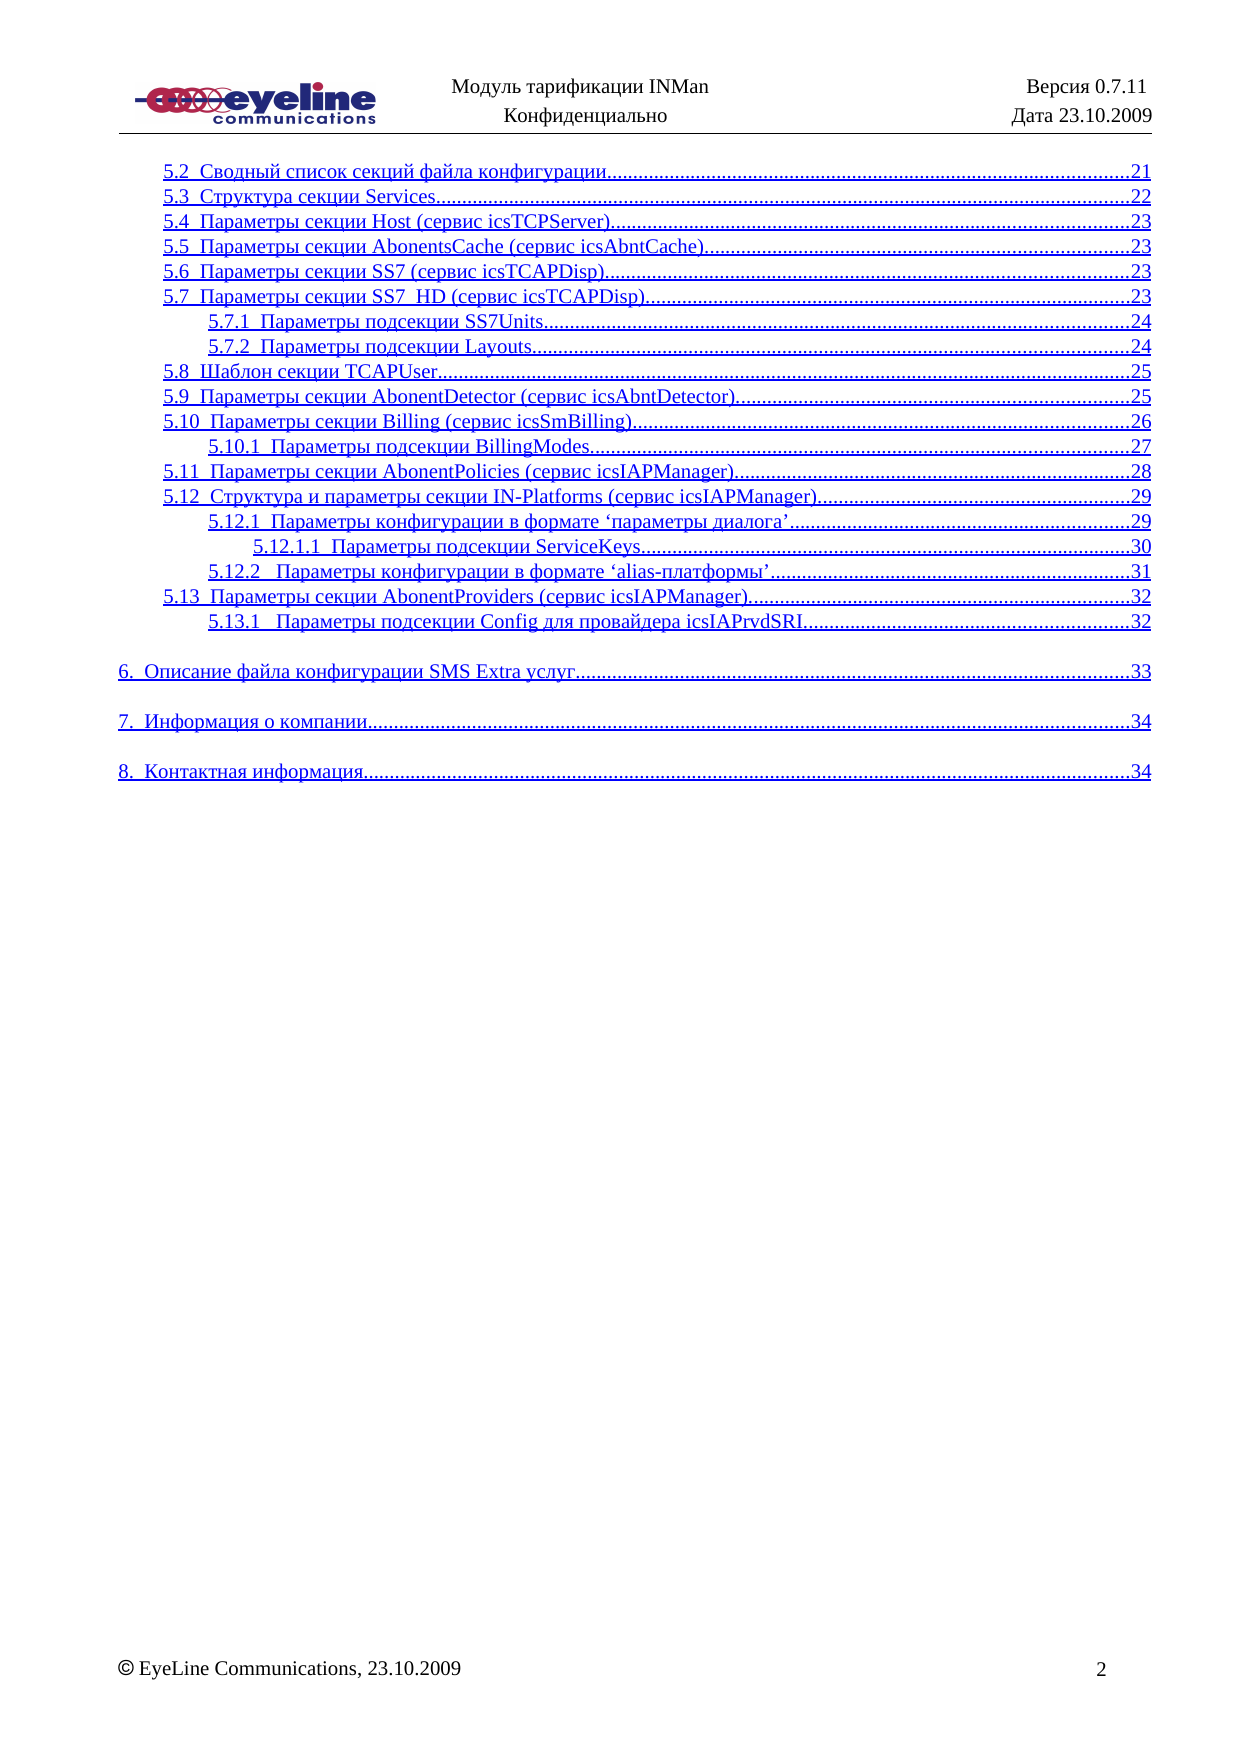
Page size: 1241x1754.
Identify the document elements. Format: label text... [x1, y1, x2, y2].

text 5.5 Параметры секции AbonentsCache (сервис icsAbntCache). 23 [163, 233, 1151, 254]
text 5.7 Параметры секции SS7_HD (сервис icsTCAPDisp). 23 [163, 283, 1151, 304]
text 5.4 Параметры секции Host (сервис icsTCPServer). 23 [163, 208, 1151, 229]
text 5.10 Параметры секции Billing (сервис icsSmBilling). 26 [163, 408, 1151, 429]
text 5.7.1 Параметры подсекции SS7Units. 24 [208, 308, 1151, 329]
text 5.13 Параметры секции AbonentProviders (сервис icsIAPManager). 32 [163, 583, 1151, 604]
text 7. Информация о компании 34 [118, 708, 1151, 729]
text 5.12.1 Параметры конфигурации в формате ‘параметры диалога’ 29 [208, 508, 1151, 529]
picture [135, 82, 376, 124]
text 5.13.1 Параметры подсекции Config для провайдера icsIAPrvdSRI. 32 [208, 608, 1151, 629]
text 8. Контактная информация 34 [118, 758, 1151, 779]
text 5.2 Сводный список секций файла конфигурации. 21 [163, 158, 1151, 179]
text 5.12 Структура и параметры секции IN-Platforms (сервис icsIAPManager). 29 [163, 483, 1151, 504]
text 5.3 Структура секции Services. 22 [163, 183, 1151, 204]
text 5.11 Параметры секции AbonentPolicies (сервис icsIAPManager). 28 [163, 458, 1151, 479]
text 5.10.1 Параметры подсекции BillingModes. 27 [208, 433, 1151, 454]
text 5.8 Шаблон секции TCAPUser 25 [163, 358, 1151, 379]
text 5.9 Параметры секции AbonentDetector (сервис icsAbntDetector). 25 [163, 383, 1151, 404]
text 6. Описание файла конфигурации SMS Extra услуг. 33 [118, 658, 1151, 679]
text 5.12.2 Параметры конфигурации в формате ‘alias-платформы’ 31 [208, 558, 1151, 579]
text 5.6 Параметры секции SS7 (сервис icsTCAPDisp). 23 [163, 258, 1151, 279]
text 5.12.1.1 Параметры подсекции ServiceKeys. 30 [253, 533, 1151, 554]
text 5.7.2 Параметры подсекции Layouts. 24 [208, 333, 1151, 354]
